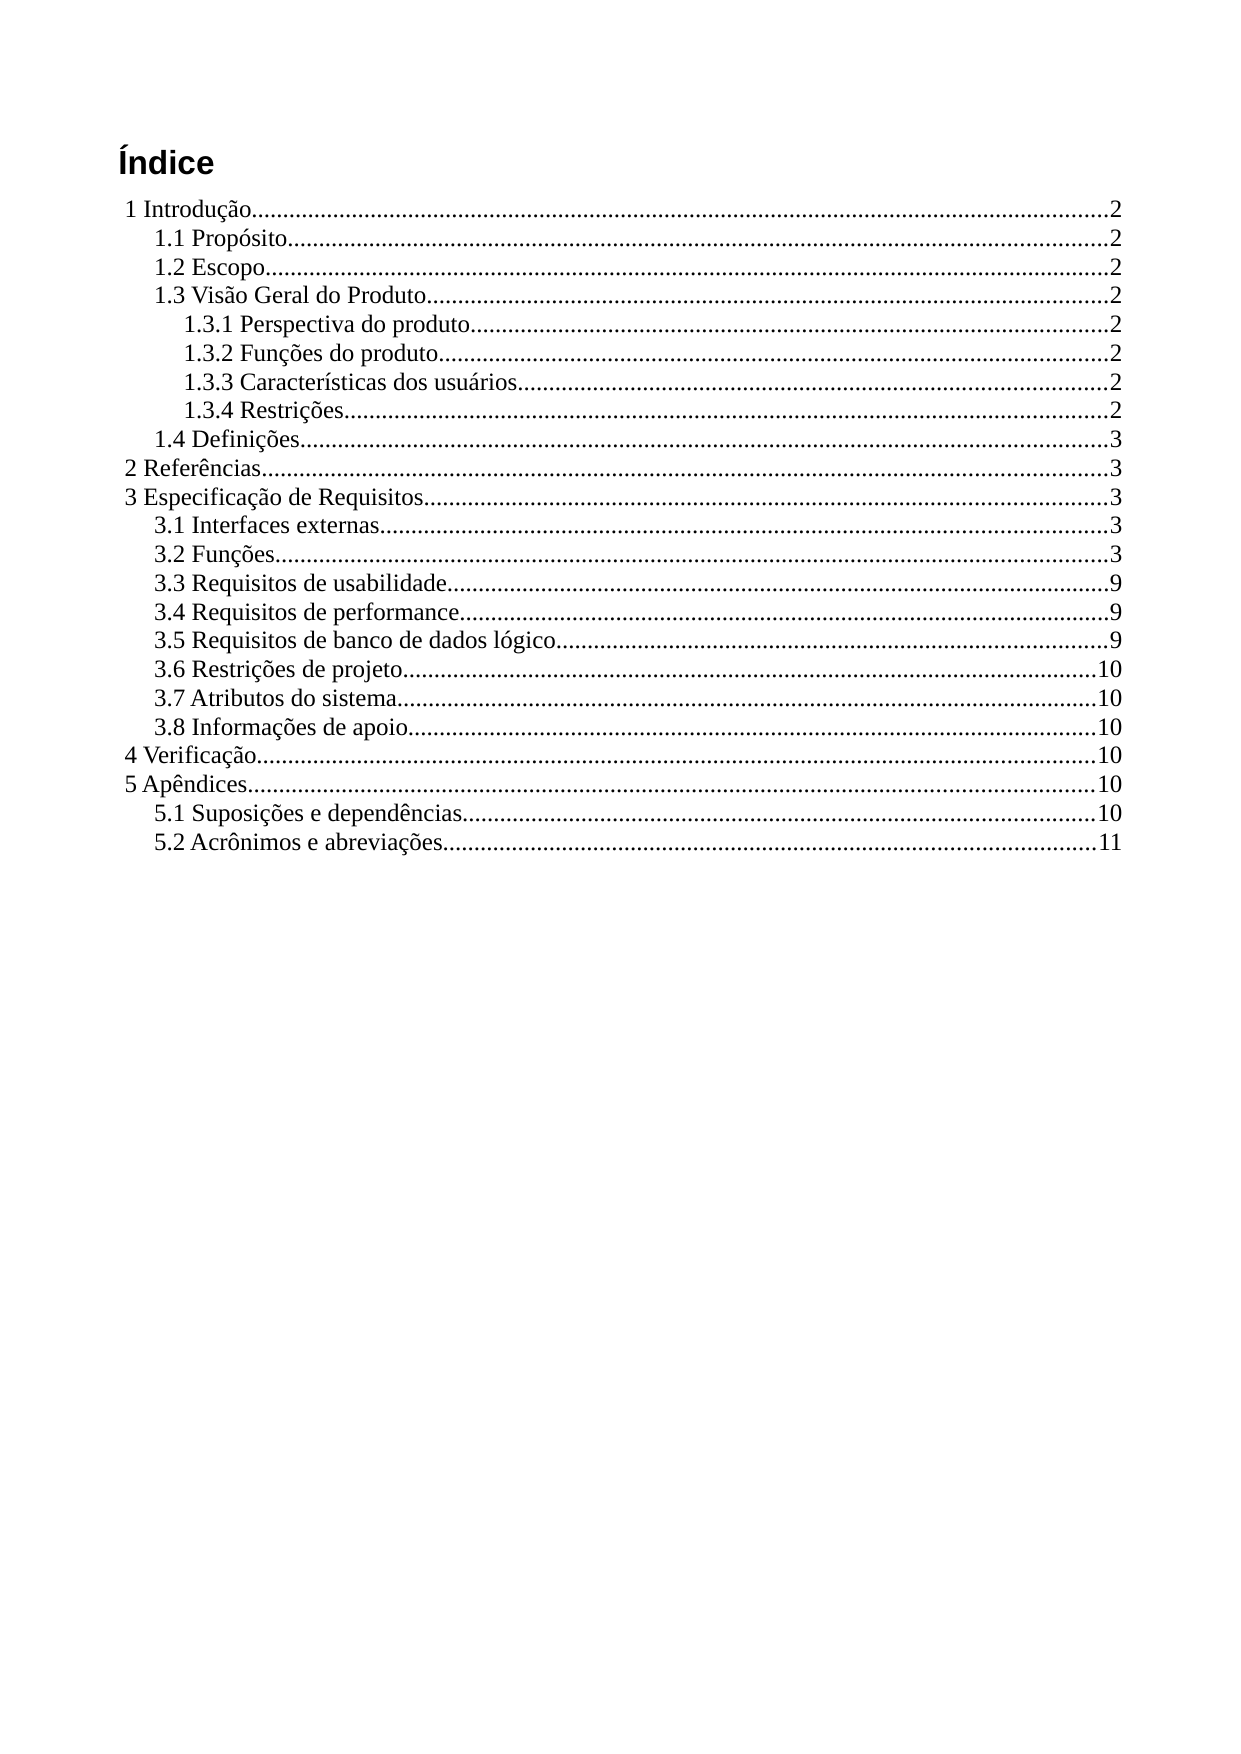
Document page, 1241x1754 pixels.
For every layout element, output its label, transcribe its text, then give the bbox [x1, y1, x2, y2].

text 4 Verificação 10 [118, 740, 1122, 769]
text 1.2 Escopo 2 [148, 252, 1122, 280]
text 3.7 Atributos do sistema 10 [148, 683, 1122, 712]
subtitle Índice [118, 143, 1122, 182]
text 3.8 Informações de apoio 10 [148, 712, 1122, 740]
text 3.1 Interfaces externas 3 [148, 510, 1122, 539]
text 5.2 Acrônimos e abreviações 11 [148, 827, 1122, 855]
text 1.3.4 Restrições 2 [177, 395, 1122, 424]
text 3.2 Funções 3 [148, 539, 1122, 568]
text 1.3 Visão Geral do Produto 2 [148, 280, 1122, 309]
text 5.1 Suposições e dependências 10 [148, 798, 1122, 827]
text 1.1 Propósito 2 [148, 223, 1122, 252]
text 1 Introdução 2 [118, 194, 1122, 223]
text 3.6 Restrições de projeto 10 [148, 654, 1122, 683]
text 3.5 Requisitos de banco de dados lógico 9 [148, 625, 1122, 654]
text 1.3.3 Características dos usuários 2 [177, 367, 1122, 395]
text 1.4 Definições 3 [148, 424, 1122, 453]
text 1.3.2 Funções do produto 2 [177, 338, 1122, 367]
text 1.3.1 Perspectiva do produto 2 [177, 309, 1122, 338]
text 3 Especificação de Requisitos 3 [118, 482, 1122, 510]
text 5 Apêndices 10 [118, 769, 1122, 798]
text 2 Referências 3 [118, 453, 1122, 482]
text 3.4 Requisitos de performance 9 [148, 597, 1122, 625]
text 3.3 Requisitos de usabilidade 9 [148, 568, 1122, 597]
